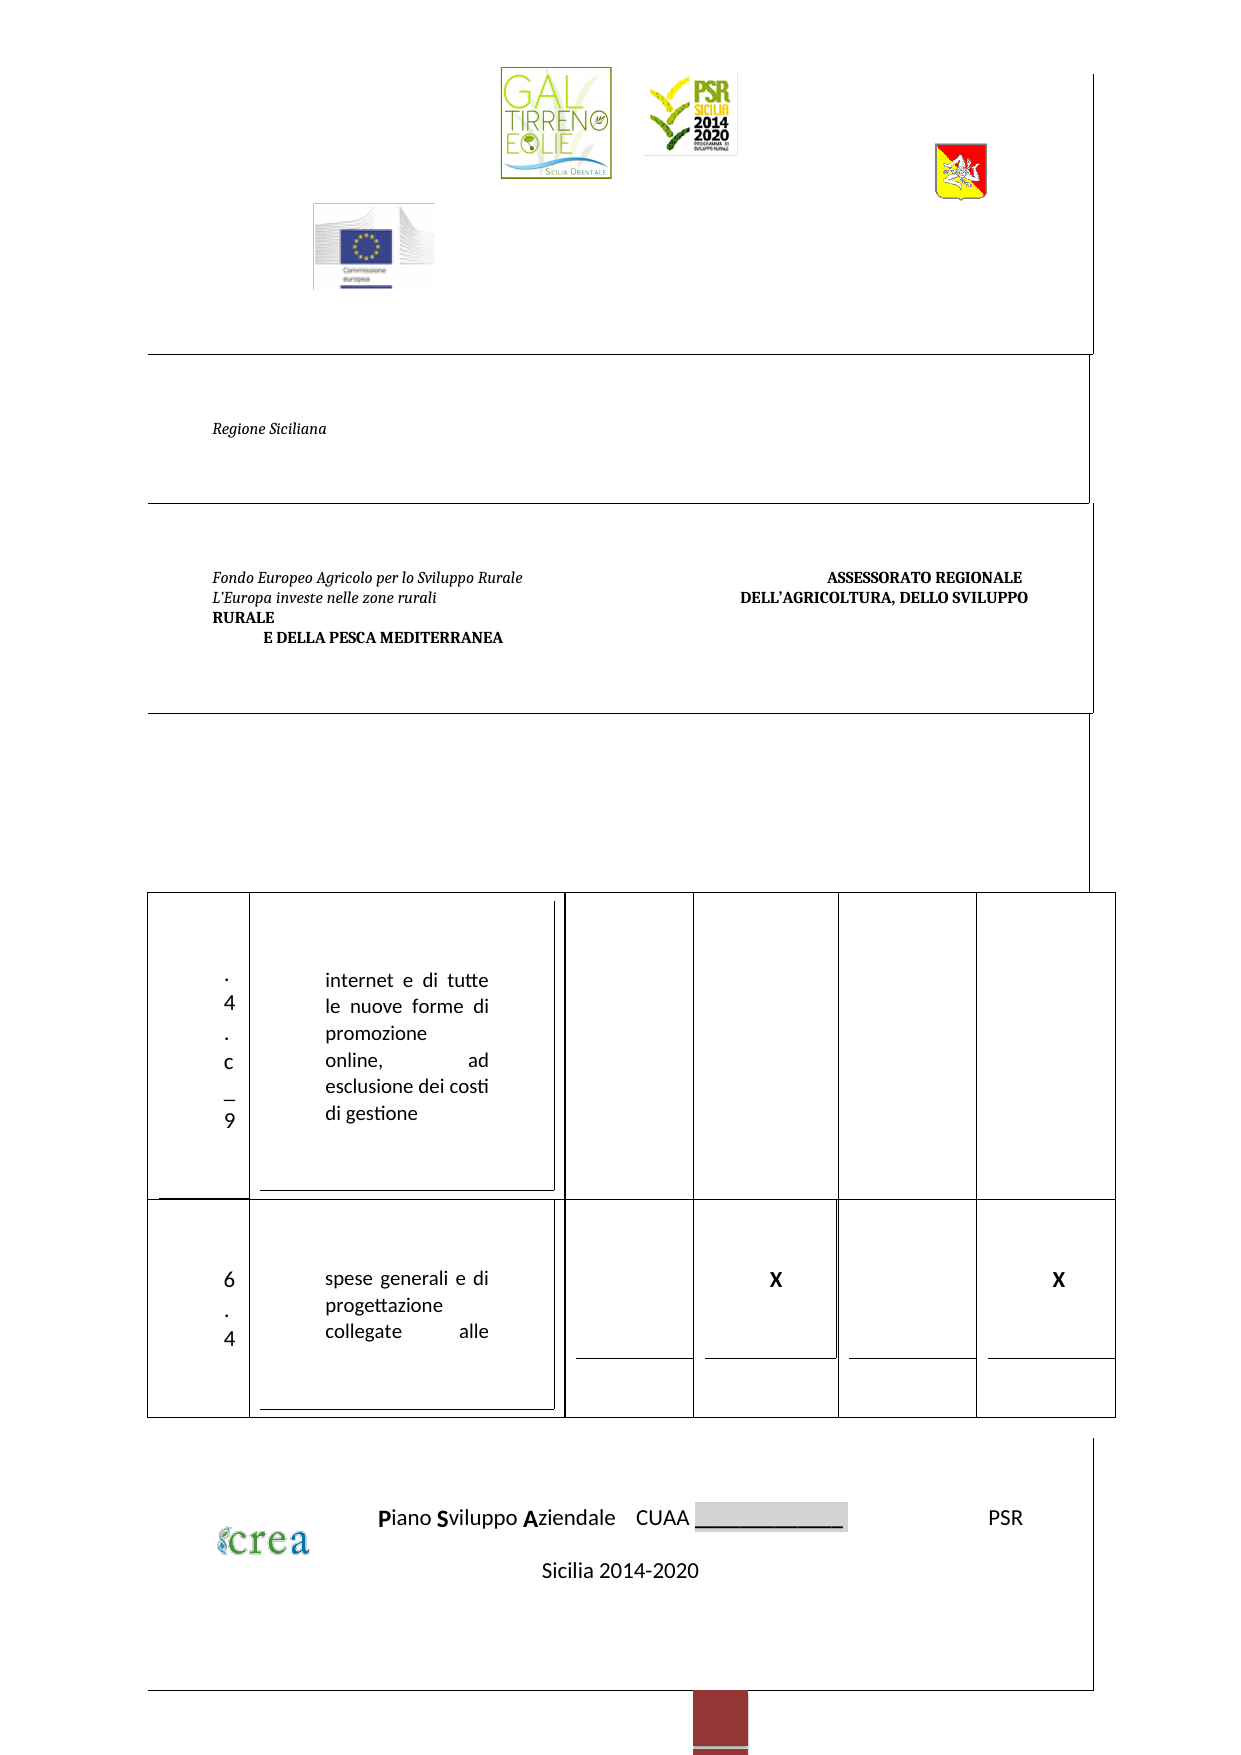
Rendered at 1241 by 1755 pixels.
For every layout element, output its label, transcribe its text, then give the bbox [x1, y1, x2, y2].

table_cell .4.c_9 [148, 893, 249, 1198]
table_cell X [694, 1200, 838, 1417]
table_cell 6.4 [148, 1200, 249, 1417]
table_cell [839, 893, 976, 1198]
table_cell [566, 1200, 693, 1417]
table_cell [977, 893, 1115, 1198]
table_cell [839, 1200, 976, 1417]
table_cell [566, 893, 693, 1198]
table_cell [694, 893, 838, 1198]
table_cell X [977, 1200, 1115, 1417]
table_cell internet e di tutte le nuove forme di promozione online, ad esclusione dei costi di gestione [250, 893, 564, 1198]
table_cell spese generali e di progettazione collegate alle [250, 1200, 564, 1417]
